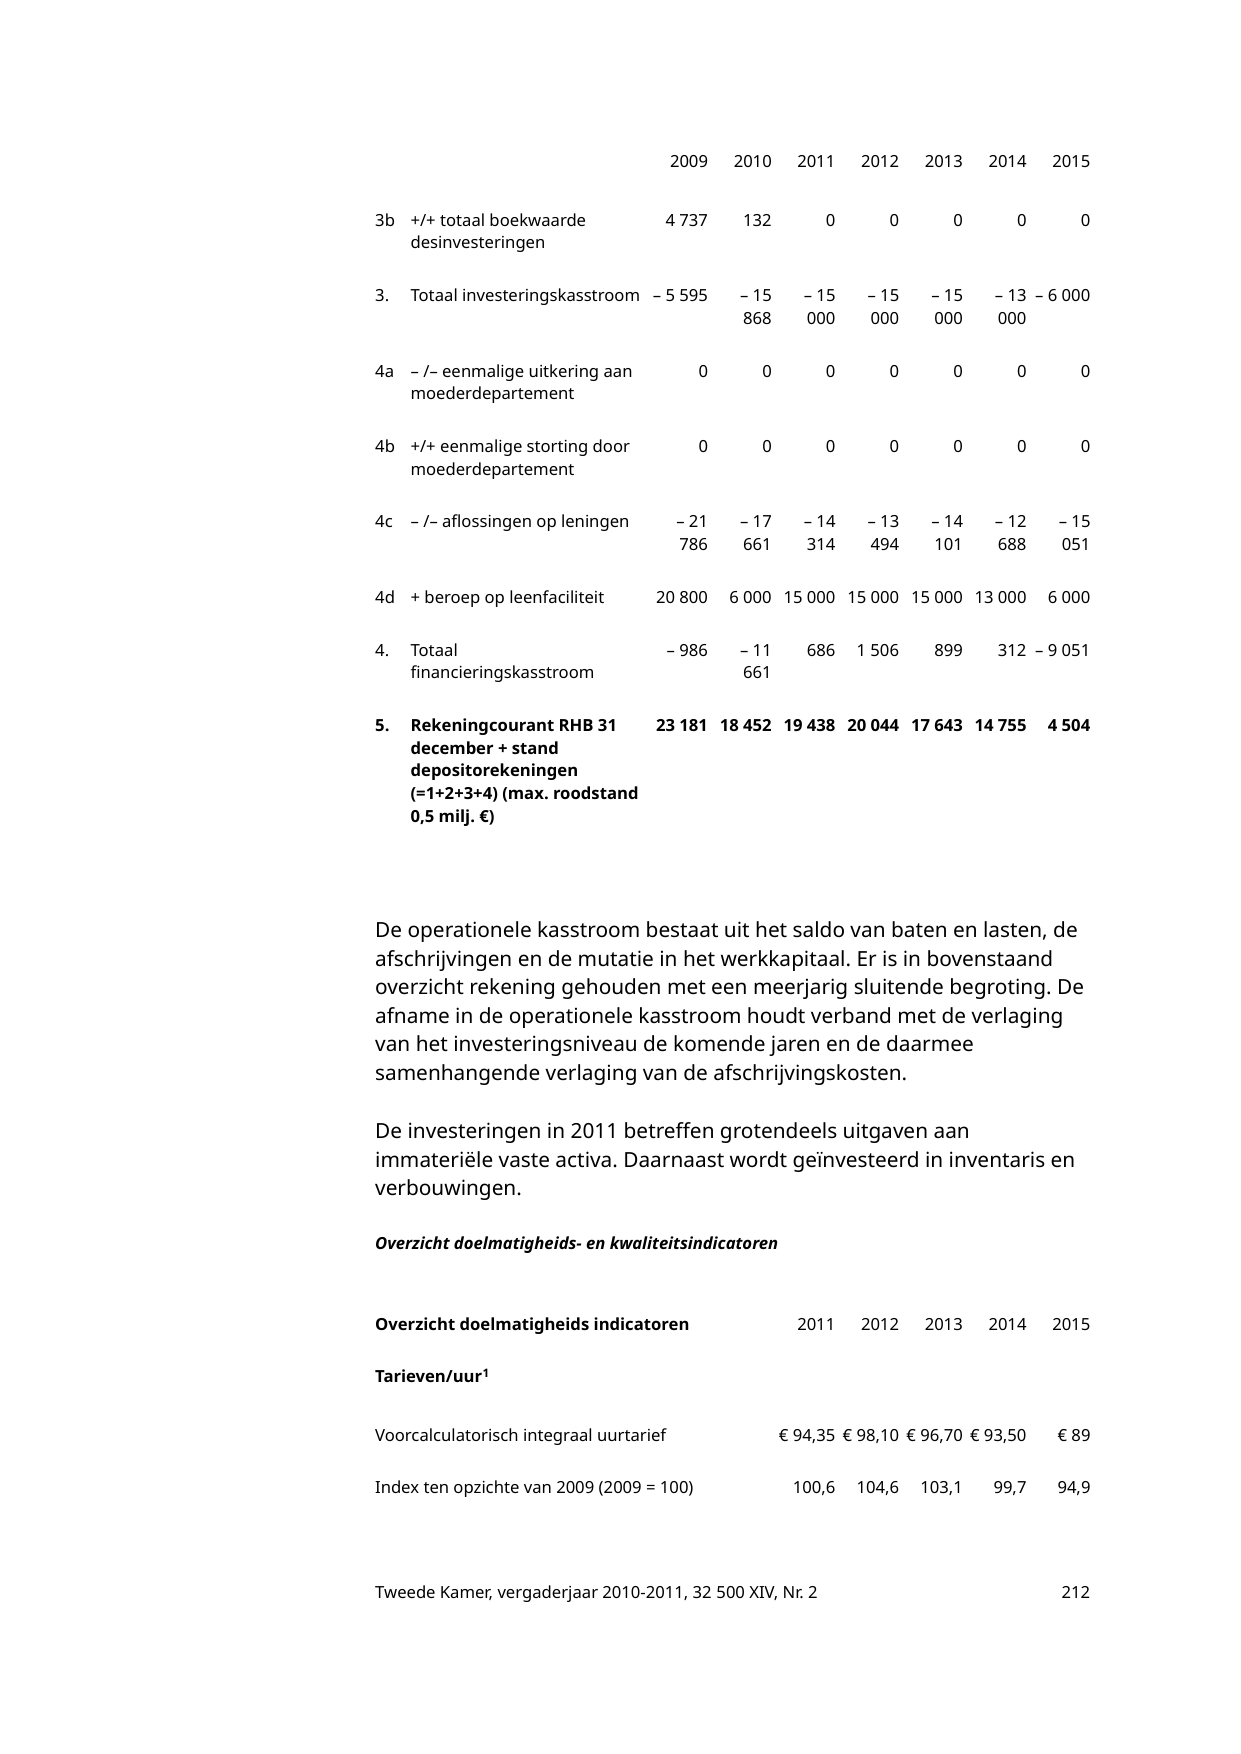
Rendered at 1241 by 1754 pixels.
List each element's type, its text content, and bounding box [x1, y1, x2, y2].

table_cell 0 [708, 359, 771, 435]
table_cell [899, 1365, 963, 1423]
table_cell 100,6 [771, 1476, 835, 1529]
table_cell – 14 101 [899, 510, 963, 586]
table_cell 0 [899, 435, 963, 510]
table_cell 0 [963, 359, 1026, 435]
table_cell 4d [375, 586, 410, 638]
table_cell 19 438 [771, 714, 835, 857]
table_header 2012 [835, 150, 899, 208]
table_cell – 21 786 [644, 510, 708, 586]
table_cell 20 044 [835, 714, 899, 857]
table_cell – 15 000 [835, 284, 899, 359]
table_header [410, 150, 644, 208]
table_cell +/+ totaal boekwaarde desinvesteringen [410, 209, 644, 284]
table_cell 15 000 [899, 586, 963, 638]
table_cell 0 [835, 435, 899, 510]
table_cell 0 [708, 435, 771, 510]
table_cell 0 [963, 209, 1026, 284]
table_cell 18 452 [708, 714, 771, 857]
table_cell [835, 1365, 899, 1423]
table_cell 15 000 [835, 586, 899, 638]
table_cell 686 [771, 638, 835, 714]
table_cell [963, 1365, 1026, 1423]
text De investeringen in 2011 betreffen grotendeels uitgaven aan immateriële vaste activa. Daarnaast wordt geïnvesteerd in inventaris en verbouwingen. [375, 1116, 1090, 1202]
table_cell 103,1 [899, 1476, 963, 1529]
table_cell 0 [644, 435, 708, 510]
table_cell 0 [1026, 359, 1090, 435]
table_cell Rekeningcourant RHB 31 december + stand depositorekeningen (=1+2+3+4) (max. roodstand 0,5 milj. €) [410, 714, 644, 857]
table_header 2010 [708, 150, 771, 208]
table_header 2014 [963, 1312, 1026, 1365]
table_cell 0 [771, 209, 835, 284]
table_header 2014 [963, 150, 1026, 208]
table_cell – 5 595 [644, 284, 708, 359]
table_cell +/+ eenmalige storting door moederdepartement [410, 435, 644, 510]
table_cell – 13 000 [963, 284, 1026, 359]
table_cell 6 000 [1026, 586, 1090, 638]
table_cell € 94,35 [771, 1423, 835, 1476]
table_cell € 89 [1026, 1423, 1090, 1476]
table_cell 0 [899, 209, 963, 284]
table_cell 899 [899, 638, 963, 714]
table_header 2013 [899, 150, 963, 208]
table_cell 0 [1026, 435, 1090, 510]
table_cell 0 [1026, 209, 1090, 284]
table_header 2009 [644, 150, 708, 208]
table_cell – 11 661 [708, 638, 771, 714]
table_cell [1026, 1365, 1090, 1423]
table_header 2013 [899, 1312, 963, 1365]
table_header 2011 [771, 1312, 835, 1365]
table_cell 5. [375, 714, 410, 857]
table_cell – 9 051 [1026, 638, 1090, 714]
table_cell 0 [835, 359, 899, 435]
table_cell – 986 [644, 638, 708, 714]
table_cell 104,6 [835, 1476, 899, 1529]
table_cell – 13 494 [835, 510, 899, 586]
table_cell 14 755 [963, 714, 1026, 857]
table_cell – 17 661 [708, 510, 771, 586]
table_cell € 96,70 [899, 1423, 963, 1476]
table_cell 312 [963, 638, 1026, 714]
table_cell Totaal financieringskasstroom [410, 638, 644, 714]
table_cell 0 [835, 209, 899, 284]
table_cell – 15 051 [1026, 510, 1090, 586]
table_cell 4c [375, 510, 410, 586]
table_cell € 93,50 [963, 1423, 1026, 1476]
table_cell 132 [708, 209, 771, 284]
table_cell – 15 000 [771, 284, 835, 359]
table_cell 3b [375, 209, 410, 284]
table_cell Voorcalculatorisch integraal uurtarief [375, 1423, 771, 1476]
table_cell 4 504 [1026, 714, 1090, 857]
table_cell – 15 000 [899, 284, 963, 359]
table_header 2011 [771, 150, 835, 208]
table_cell 0 [644, 359, 708, 435]
table_cell 4. [375, 638, 410, 714]
table_cell 17 643 [899, 714, 963, 857]
table_cell € 98,10 [835, 1423, 899, 1476]
table_cell 0 [899, 359, 963, 435]
table_header 2015 [1026, 150, 1090, 208]
table_header 2012 [835, 1312, 899, 1365]
table_cell Totaal investeringskasstroom [410, 284, 644, 359]
table_cell 99,7 [963, 1476, 1026, 1529]
table_cell 6 000 [708, 586, 771, 638]
table_cell – 6 000 [1026, 284, 1090, 359]
table_cell 13 000 [963, 586, 1026, 638]
table_cell 4b [375, 435, 410, 510]
table_cell 94,9 [1026, 1476, 1090, 1529]
table_cell 4 737 [644, 209, 708, 284]
table_cell – /– aflossingen op leningen [410, 510, 644, 586]
table_header 2015 [1026, 1312, 1090, 1365]
table_cell – 15 868 [708, 284, 771, 359]
text Overzicht doelmatigheids- en kwaliteitsindicatoren [375, 1232, 1090, 1254]
table_cell [771, 1365, 835, 1423]
table_header Overzicht doelmatigheids indicatoren [375, 1312, 771, 1365]
table_cell Tarieven/uur1 [375, 1365, 771, 1423]
table_cell 0 [963, 435, 1026, 510]
table_cell 0 [771, 435, 835, 510]
table_cell – 14 314 [771, 510, 835, 586]
table_cell 4a [375, 359, 410, 435]
table_cell 0 [771, 359, 835, 435]
table_cell Index ten opzichte van 2009 (2009 = 100) [375, 1476, 771, 1529]
table_cell – 12 688 [963, 510, 1026, 586]
table_header [375, 150, 410, 208]
table_cell – /– eenmalige uitkering aan moederdepartement [410, 359, 644, 435]
text De operationele kasstroom bestaat uit het saldo van baten en lasten, de afschrijvingen en de mutatie in het werkkapitaal. Er is in bovenstaand overzicht rekening gehouden met een meerjarig sluitende begroting. De afname in de operationele kasstroom houdt verband met de verlaging van het investeringsniveau de komende jaren en de daarmee samenhangende verlaging van de afschrijvingskosten. [375, 916, 1090, 1086]
table_cell 20 800 [644, 586, 708, 638]
table_cell + beroep op leenfaciliteit [410, 586, 644, 638]
table_cell 15 000 [771, 586, 835, 638]
table_cell 1 506 [835, 638, 899, 714]
table_cell 3. [375, 284, 410, 359]
table_cell 23 181 [644, 714, 708, 857]
